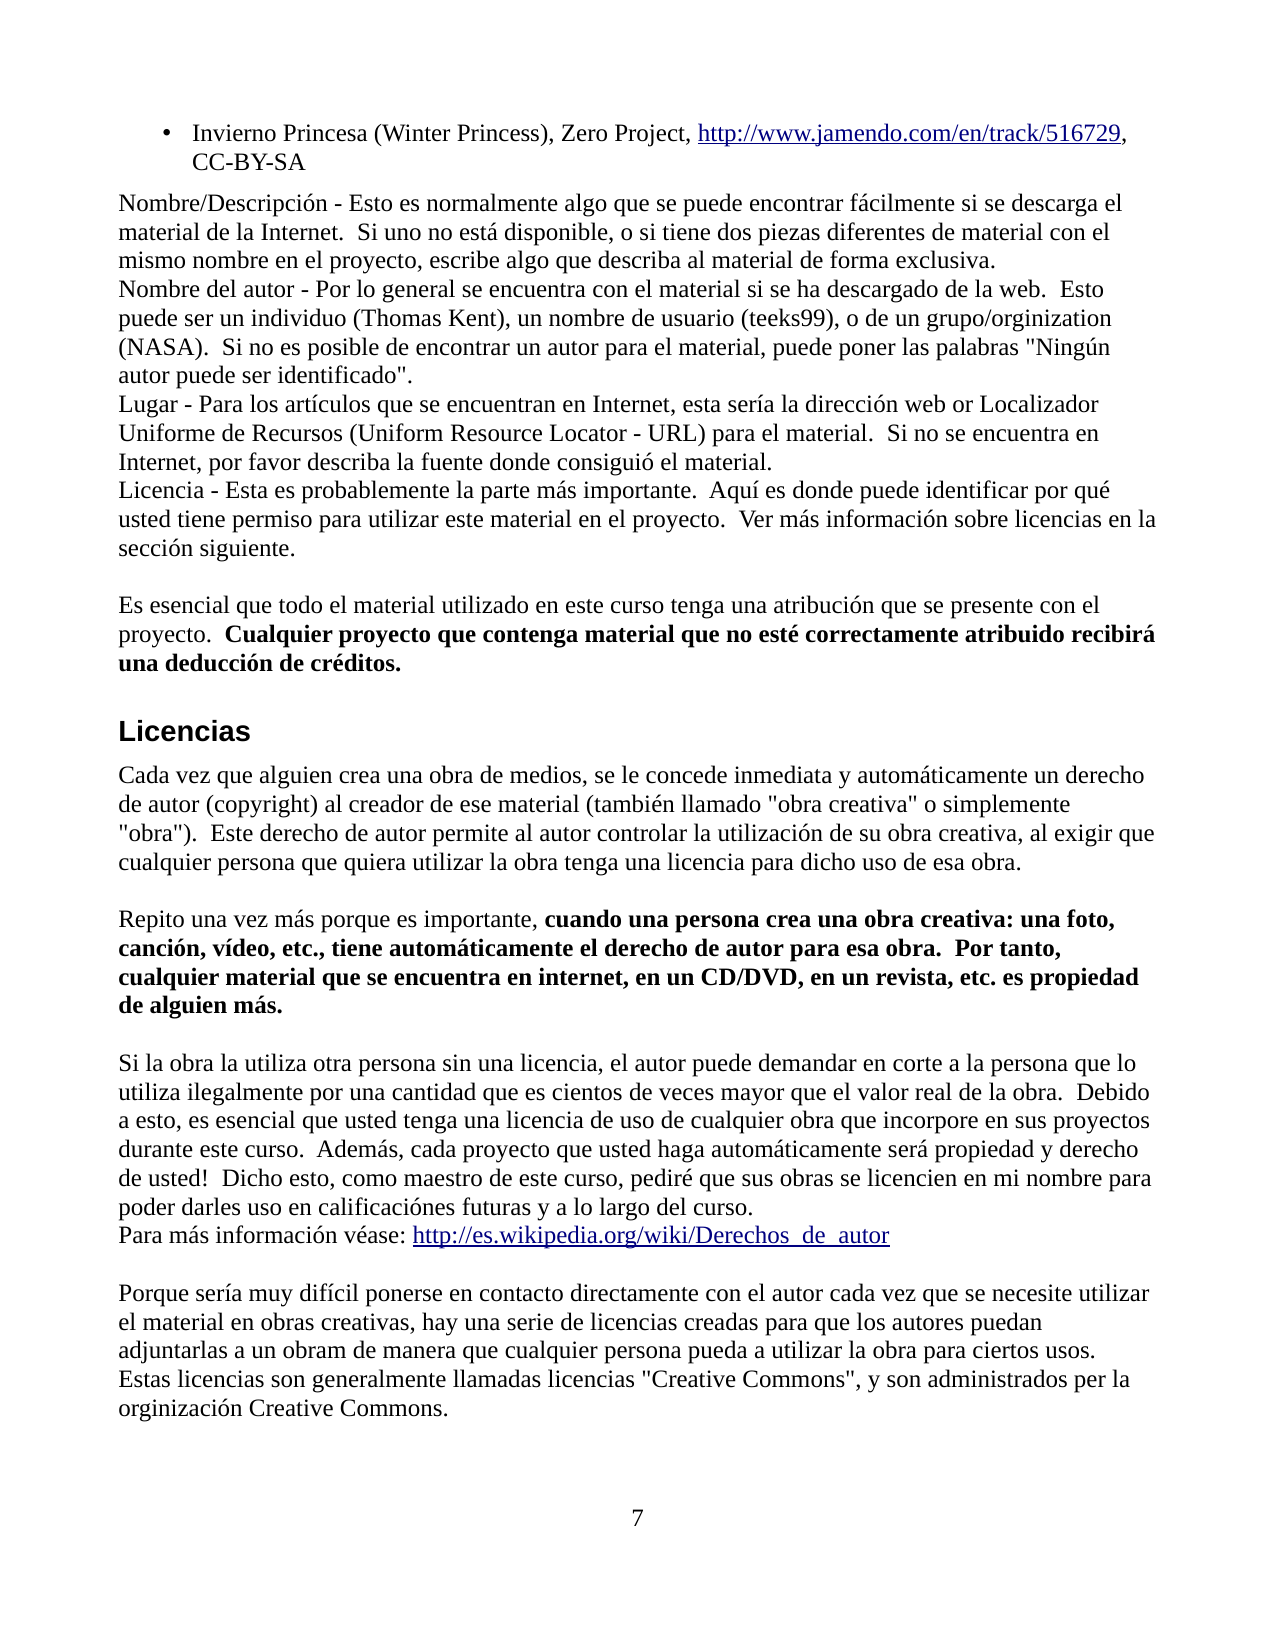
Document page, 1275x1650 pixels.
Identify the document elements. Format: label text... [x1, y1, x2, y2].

list Invierno Princesa (Winter Princess), Zero Project, http://www.jamendo.com/en/track/516729, CC-BY-SA [162, 118, 1157, 176]
subtitle Licencias [118, 714, 1157, 748]
text Nombre/Descripción - Esto es normalmente algo que se puede encontrar fácilmente si se descarga el material de la Internet. Si uno no está disponible, o si tiene dos piezas diferentes de material con el mismo nombre en el proyecto, escribe algo que describa al material de forma exclusiva. Nombre del autor - Por lo general se encuentra con el material si se ha descargado de la web. Esto puede ser un individuo (Thomas Kent), un nombre de usuario (teeks99), o de un grupo/orginization (NASA). Si no es posible de encontrar un autor para el material, puede poner las palabras "Ningún autor puede ser identificado". Lugar - Para los artículos que se encuentran en Internet, esta sería la dirección web or Localizador Uniforme de Recursos (Uniform Resource Locator - URL) para el material. Si no se encuentra en Internet, por favor describa la fuente donde consiguió el material. Licencia - Esta es probablemente la parte más importante. Aquí es donde puede identificar por qué usted tiene permiso para utilizar este material en el proyecto. Ver más información sobre licencias en la sección siguiente. Es esencial que todo el material utilizado en este curso tenga una atribución que se presente con el proyecto. Cualquier proyecto que contenga material que no esté correctamente atribuido recibirá una deducción de créditos. [118, 188, 1157, 677]
text Cada vez que alguien crea una obra de medios, se le concede inmediata y automáticamente un derecho de autor (copyright) al creador de ese material (también llamado "obra creativa" o simplemente "obra"). Este derecho de autor permite al autor controlar la utilización de su obra creativa, al exigir que cualquier persona que quiera utilizar la obra tenga una licencia para dicho uso de esa obra. Repito una vez más porque es importante, cuando una persona crea una obra creativa: una foto, canción, vídeo, etc., tiene automáticamente el derecho de autor para esa obra. Por tanto, cualquier material que se encuentra en internet, en un CD/DVD, en un revista, etc. es propiedad de alguien más. Si la obra la utiliza otra persona sin una licencia, el autor puede demandar en corte a la persona que lo utiliza ilegalmente por una cantidad que es cientos de veces mayor que el valor real de la obra. Debido a esto, es esencial que usted tenga una licencia de uso de cualquier obra que incorpore en sus proyectos durante este curso. Además, cada proyecto que usted haga automáticamente será propiedad y derecho de usted! Dicho esto, como maestro de este curso, pediré que sus obras se licencien en mi nombre para poder darles uso en calificaciónes futuras y a lo largo del curso. Para más información véase: http://es.wikipedia.org/wiki/Derechos_de_autor Porque sería muy difícil ponerse en contacto directamente con el autor cada vez que se necesite utilizar el material en obras creativas, hay una serie de licencias creadas para que los autores puedan adjuntarlas a un obram de manera que cualquier persona pueda a utilizar la obra para ciertos usos. Estas licencias son generalmente llamadas licencias "Creative Commons", y son administrados per la orginización Creative Commons. [118, 760, 1157, 1450]
